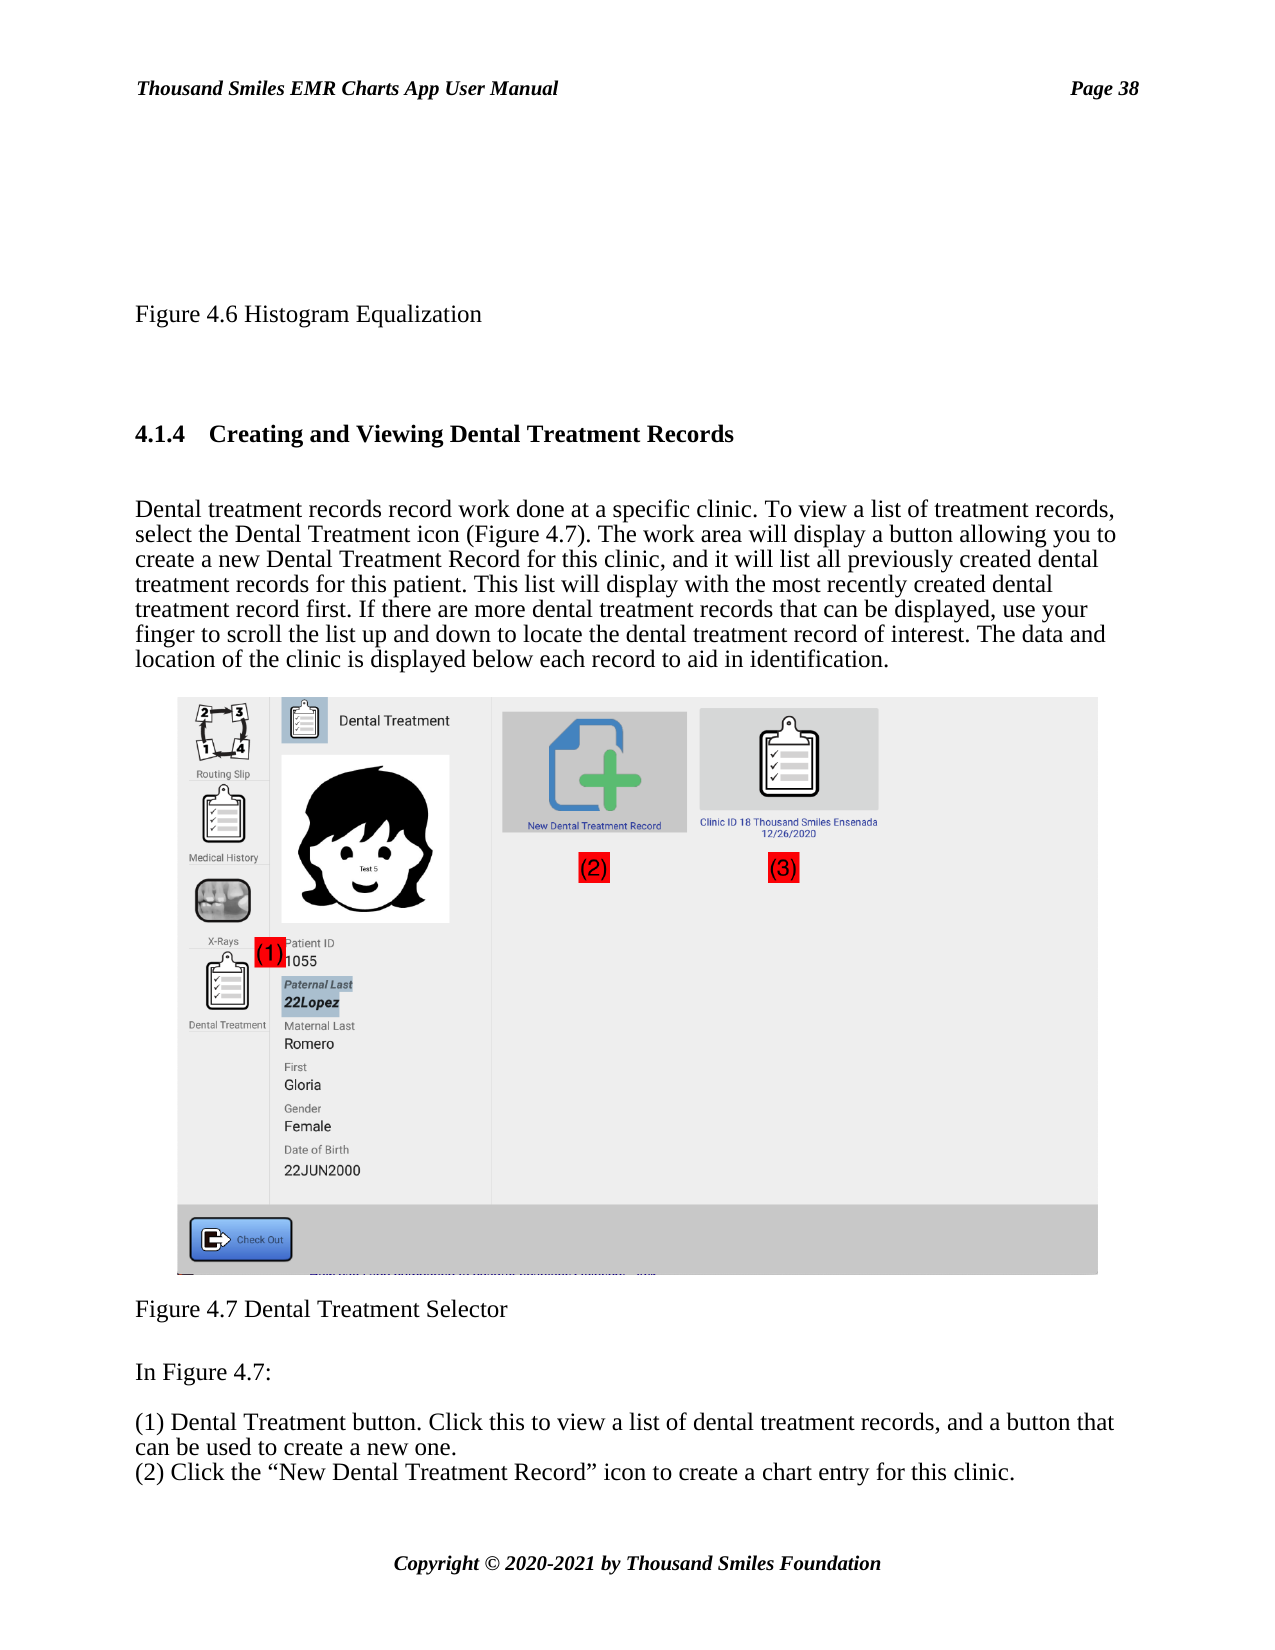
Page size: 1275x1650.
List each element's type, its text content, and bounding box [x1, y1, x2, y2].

text (1) Dental Treatment button. Click this to view a list of dental treatment records, and a button that can be used to create a new one. [135, 1410, 1140, 1460]
text In Figure 4.7: [135, 1360, 1140, 1385]
text Figure 4.6 Histogram Equalization [135, 302, 1140, 327]
text (2) Click the “New Dental Treatment Record” icon to create a chart entry for this clinic. [135, 1460, 1140, 1485]
picture [177, 697, 1098, 1275]
subtitle Creating and Viewing Dental Treatment Records [135, 422, 1140, 447]
text Dental treatment records record work done at a specific clinic. To view a list of treatment records, select the Dental Treatment icon (Figure 4.7). The work area will display a button allowing you to create a new Dental Treatment Record for this clinic, and it will list all previously created dental treatment records for this patient. This list will display with the most recently created dental treatment record first. If there are more dental treatment records that can be displayed, use your finger to scroll the list up and down to locate the dental treatment record of interest. The data and location of the clinic is displayed below each record to aid in identification. [135, 497, 1140, 672]
text Figure 4.7 Dental Treatment Selector [135, 1297, 1140, 1322]
